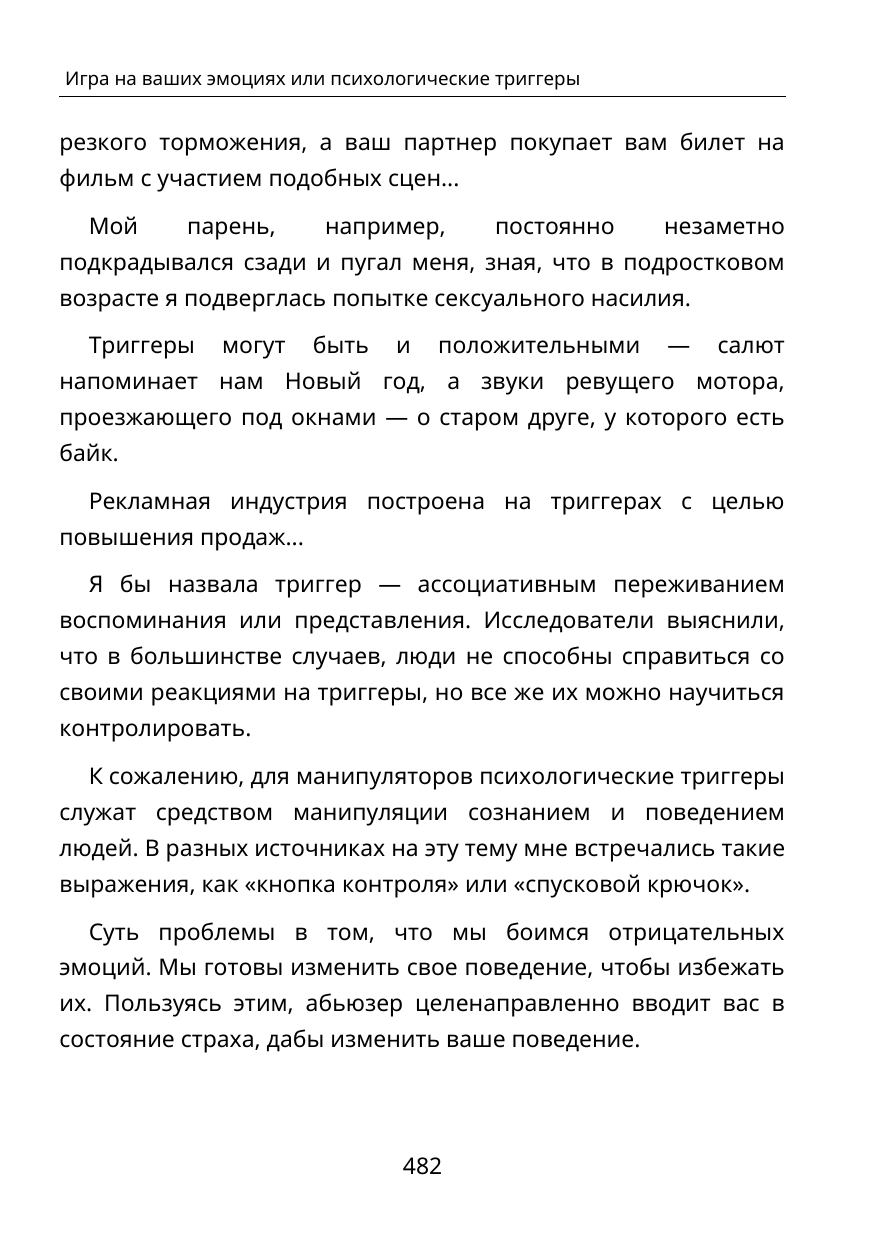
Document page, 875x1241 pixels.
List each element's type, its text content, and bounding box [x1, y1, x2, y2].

text Рекламная индустрия построена на триггерах с целью повышения продаж... [59, 485, 786, 552]
text Мой парень, например, постоянно незаметно подкрадывался сзади и пугал меня, зная, что в подростковом возрасте я подверглась попытке сексуального насилия. [59, 210, 786, 313]
text резкого торможения, а ваш партнер покупает вам билет на фильм с участием подобных сцен... [59, 126, 786, 193]
text Суть проблемы в том, что мы боимся отрицательных эмоций. Мы готовы изменить свое поведение, чтобы избежать их. Пользуясь этим, абьюзер целенаправленно вводит вас в состояние страха, дабы изменить ваше поведение. [59, 915, 786, 1054]
text К сожалению, для манипуляторов психологические триггеры служат средством манипуляции сознанием и поведением людей. В разных источниках на эту тему мне встречались такие выражения, как «кнопка контроля» или «спусковой крючок». [59, 760, 786, 899]
text Я бы назвала триггер — ассоциативным переживанием воспоминания или представления. Исследователи выяснили, что в большинстве случаев, люди не способны справиться со своими реакциями на триггеры, но все же их можно научиться контролировать. [59, 568, 786, 743]
text Триггеры могут быть и положительными — салют напоминает нам Новый год, а звуки ревущего мотора, проезжающего под окнами — о старом друге, у которого есть байк. [59, 329, 786, 468]
